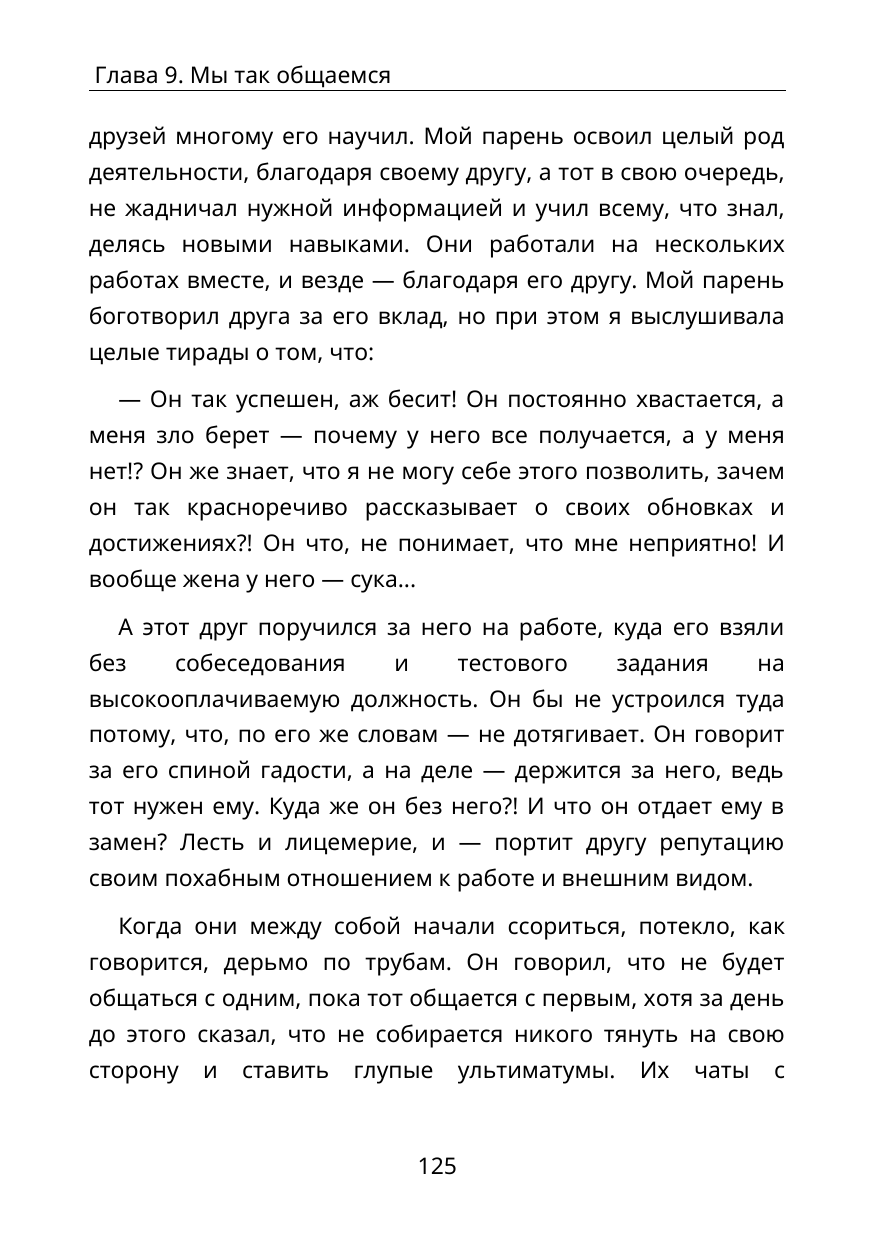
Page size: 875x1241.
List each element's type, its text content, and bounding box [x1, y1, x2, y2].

text Когда они между собой начали ссориться, потекло, как говорится, дерьмо по трубам. Он говорил, что не будет общаться с одним, пока тот общается с первым, хотя за день до этого сказал, что не собирается никого тянуть на свою сторону и ставить глупые ультиматумы. Их чаты с [88, 910, 786, 1085]
text А этот друг поручился за него на работе, куда его взяли без собеседования и тестового задания на высокооплачиваемую должность. Он бы не устроился туда потому, что, по его же словам — не дотягивает. Он говорит за его спиной гадости, а на деле — держится за него, ведь тот нужен ему. Куда же он без него?! И что он отдает ему в замен? Лесть и лицемерие, и — портит другу репутацию своим похабным отношением к работе и внешним видом. [88, 611, 786, 893]
text друзей многому его научил. Мой парень освоил целый род деятельности, благодаря своему другу, а тот в свою очередь, не жадничал нужной информацией и учил всему, что знал, делясь новыми навыками. Они работали на нескольких работах вместе, и везде — благодаря его другу. Мой парень боготворил друга за его вклад, но при этом я выслушивала целые тирады о том, что: [88, 120, 786, 367]
text — Он так успешен, аж бесит! Он постоянно хвастается, а меня зло берет — почему у него все получается, а у меня нет!? Он же знает, что я не могу себе этого позволить, зачем он так красноречиво рассказывает о своих обновках и достижениях?! Он что, не понимает, что мне неприятно! И вообще жена у него — сука... [88, 383, 786, 594]
